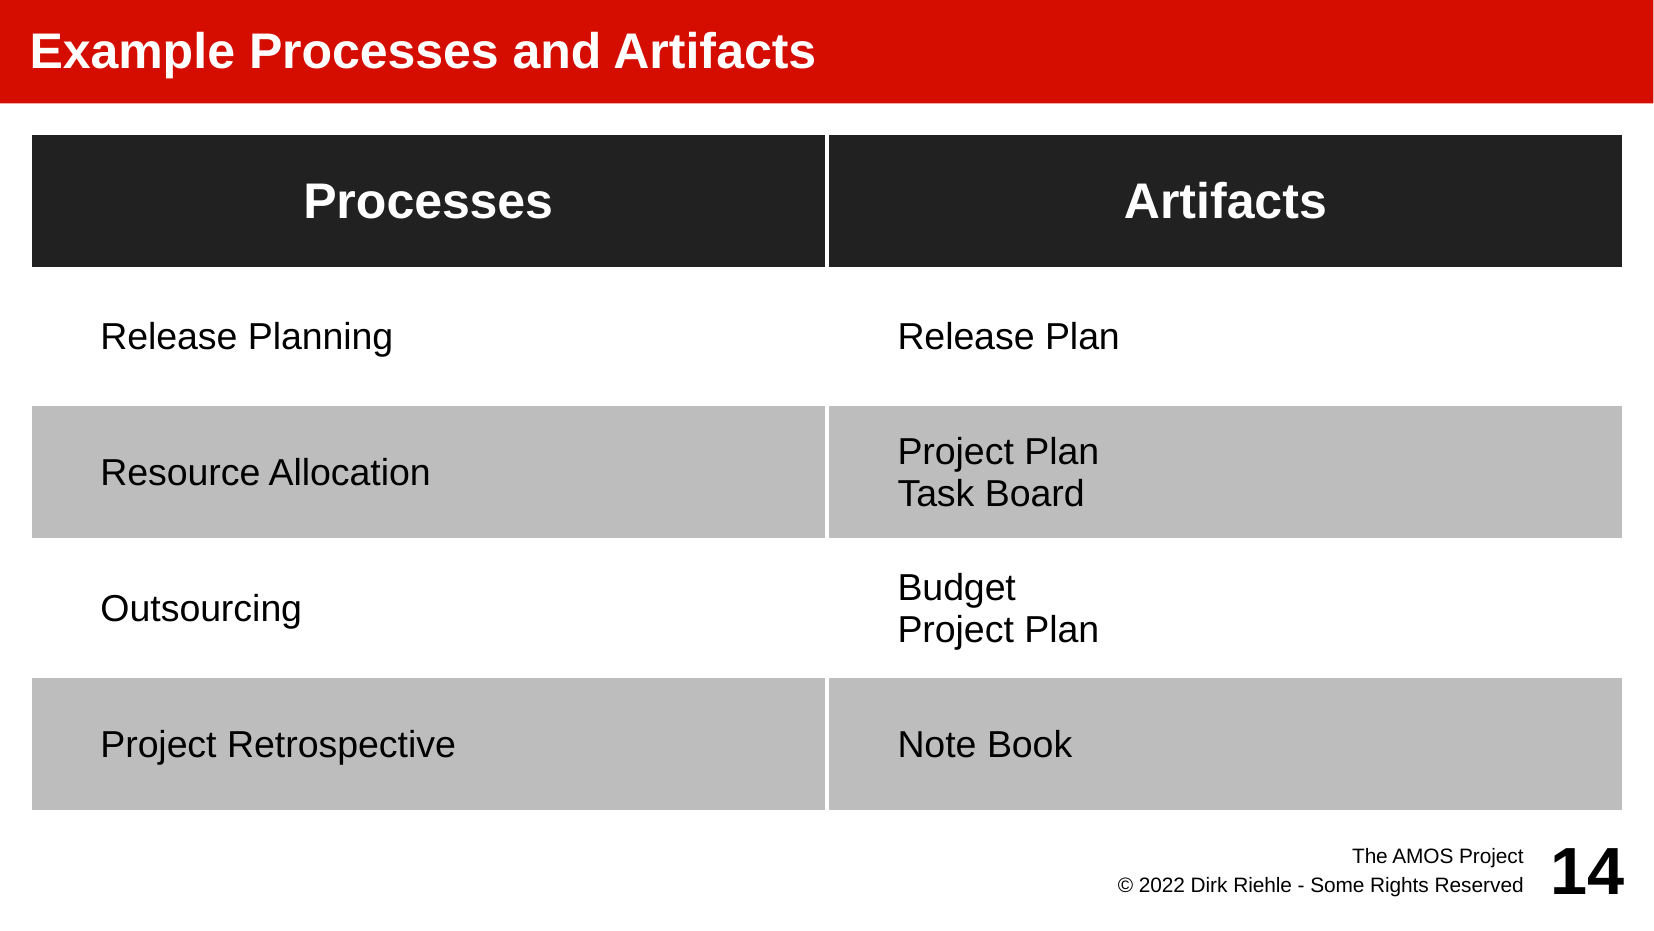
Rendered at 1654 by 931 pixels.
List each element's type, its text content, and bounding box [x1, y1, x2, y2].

table_cell Project Plan Task Board [829, 406, 1622, 538]
table_cell Outsourcing [32, 542, 825, 674]
title Example Processes and Artifacts [0, 0, 1654, 104]
table_cell Resource Allocation [32, 406, 825, 538]
table_header Artifacts [829, 135, 1622, 267]
table_header Processes [32, 135, 825, 267]
table_cell Release Plan [829, 271, 1622, 402]
table_cell Note Book [829, 678, 1622, 810]
table_cell Release Planning [32, 271, 825, 402]
table_cell Budget Project Plan [829, 542, 1622, 674]
table_cell Project Retrospective [32, 678, 825, 810]
